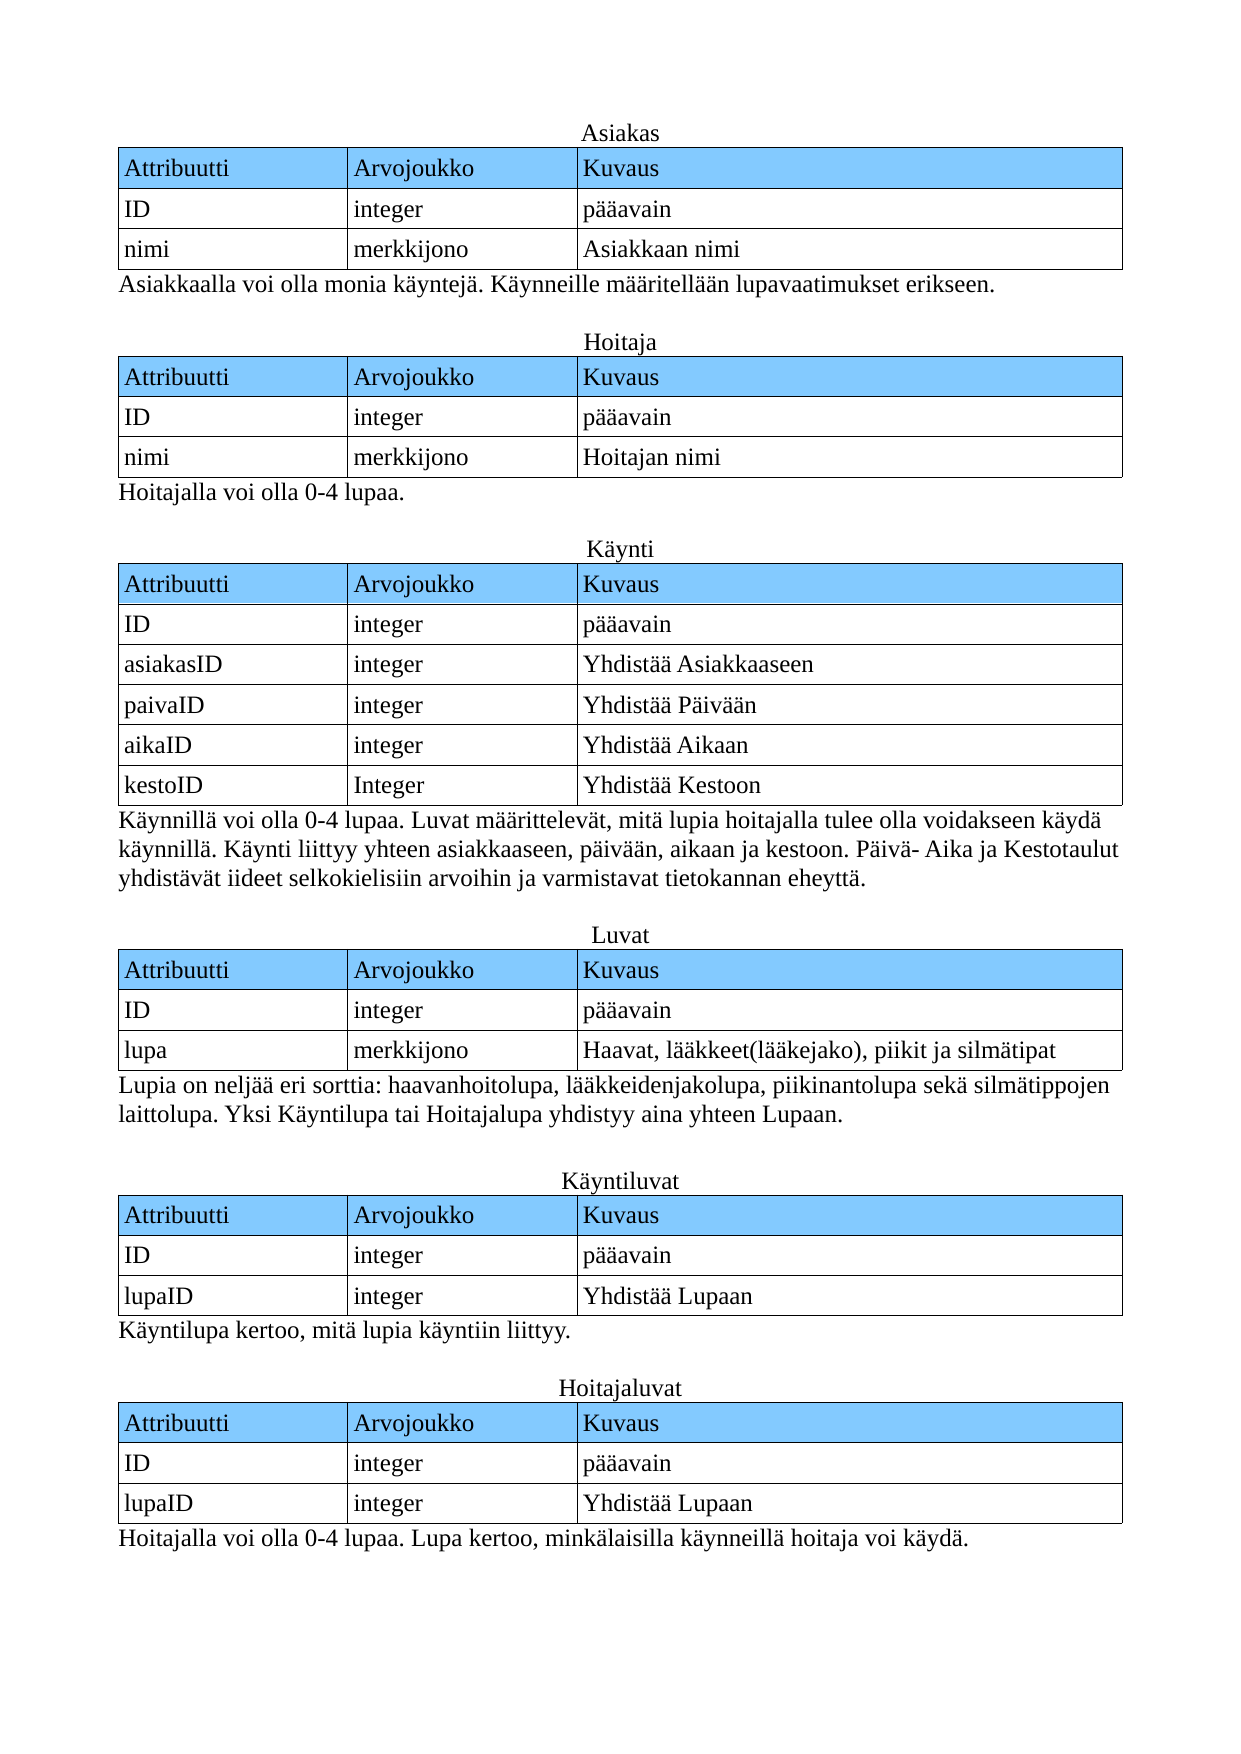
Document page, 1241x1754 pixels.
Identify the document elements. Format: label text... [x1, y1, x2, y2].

table_header Arvojoukko [348, 148, 577, 188]
table_header Arvojoukko [348, 1403, 577, 1442]
table_cell integer [348, 645, 577, 684]
table_cell Yhdistää Asiakkaaseen [578, 645, 1122, 684]
table_cell Yhdistää Päivään [578, 685, 1122, 724]
table_cell integer [348, 605, 577, 644]
text Hoitajalla voi olla 0-4 lupaa. Lupa kertoo, minkälaisilla käynneillä hoitaja voi käydä. [118, 1524, 1122, 1552]
table_header Attribuutti [119, 950, 347, 989]
table_header Attribuutti [119, 1196, 347, 1235]
text Lupia on neljää eri sorttia: haavanhoitolupa, lääkkeidenjakolupa, piikinantolupa sekä silmätippojen laittolupa. Yksi Käyntilupa tai Hoitajalupa yhdistyy aina yhteen Lupaan. [118, 1071, 1122, 1127]
table_cell merkkijono [348, 229, 577, 269]
table_header Attribuutti [119, 148, 347, 188]
table_cell integer [348, 990, 577, 1029]
table_header Attribuutti [119, 357, 347, 396]
table_cell merkkijono [348, 1031, 577, 1070]
table_cell aikaID [119, 725, 347, 765]
table_cell integer [348, 725, 577, 765]
table_cell pääavain [578, 990, 1122, 1029]
table_cell pääavain [578, 1236, 1122, 1275]
text Asiakas [118, 118, 1122, 147]
table_cell Integer [348, 766, 577, 805]
table_cell integer [348, 397, 577, 436]
text Hoitajalla voi olla 0-4 lupaa. [118, 478, 1122, 506]
table_cell Hoitajan nimi [578, 437, 1122, 477]
table_cell lupaID [119, 1484, 347, 1523]
table_cell ID [119, 990, 347, 1029]
table_cell asiakasID [119, 645, 347, 684]
text Hoitajaluvat [118, 1373, 1122, 1402]
table_cell Asiakkaan nimi [578, 229, 1122, 269]
table_header Kuvaus [578, 148, 1122, 188]
text Käynnillä voi olla 0-4 lupaa. Luvat määrittelevät, mitä lupia hoitajalla tulee olla voidakseen käydä käynnillä. Käynti liittyy yhteen asiakkaaseen, päivään, aikaan ja kestoon. Päivä- Aika ja Kestotaulut yhdistävät iideet selkokielisiin arvoihin ja varmistavat tietokannan eheyttä. [118, 806, 1122, 891]
table_header Arvojoukko [348, 564, 577, 603]
table_header Kuvaus [578, 1403, 1122, 1442]
table_cell pääavain [578, 189, 1122, 228]
table_cell pääavain [578, 397, 1122, 436]
table_cell integer [348, 189, 577, 228]
table_header Arvojoukko [348, 1196, 577, 1235]
table_cell integer [348, 685, 577, 724]
text Hoitaja [118, 327, 1122, 356]
table_cell nimi [119, 437, 347, 477]
text Käyntiluvat [118, 1166, 1122, 1194]
table_cell Yhdistää Lupaan [578, 1484, 1122, 1523]
table_cell Yhdistää Aikaan [578, 725, 1122, 765]
table_cell Haavat, lääkkeet(lääkejako), piikit ja silmätipat [578, 1031, 1122, 1070]
table_cell ID [119, 1443, 347, 1482]
text Käyntilupa kertoo, mitä lupia käyntiin liittyy. [118, 1316, 1122, 1344]
table_cell paivaID [119, 685, 347, 724]
table_header Kuvaus [578, 357, 1122, 396]
table_header Kuvaus [578, 564, 1122, 603]
table_cell Yhdistää Lupaan [578, 1276, 1122, 1315]
table_cell ID [119, 189, 347, 228]
table_cell integer [348, 1236, 577, 1275]
table_header Arvojoukko [348, 950, 577, 989]
table_cell integer [348, 1443, 577, 1482]
table_header Attribuutti [119, 564, 347, 603]
table_cell lupa [119, 1031, 347, 1070]
text Luvat [118, 920, 1122, 949]
text Käynti [118, 534, 1122, 563]
table_cell Yhdistää Kestoon [578, 766, 1122, 805]
table_cell ID [119, 605, 347, 644]
table_cell integer [348, 1484, 577, 1523]
table_cell nimi [119, 229, 347, 269]
table_header Kuvaus [578, 1196, 1122, 1235]
table_header Attribuutti [119, 1403, 347, 1442]
text Asiakkaalla voi olla monia käyntejä. Käynneille määritellään lupavaatimukset erikseen. [118, 270, 1122, 298]
table_cell merkkijono [348, 437, 577, 477]
table_cell integer [348, 1276, 577, 1315]
table_cell pääavain [578, 1443, 1122, 1482]
table_cell kestoID [119, 766, 347, 805]
table_cell lupaID [119, 1276, 347, 1315]
table_header Kuvaus [578, 950, 1122, 989]
table_cell pääavain [578, 605, 1122, 644]
table_cell ID [119, 397, 347, 436]
table_header Arvojoukko [348, 357, 577, 396]
table_cell ID [119, 1236, 347, 1275]
